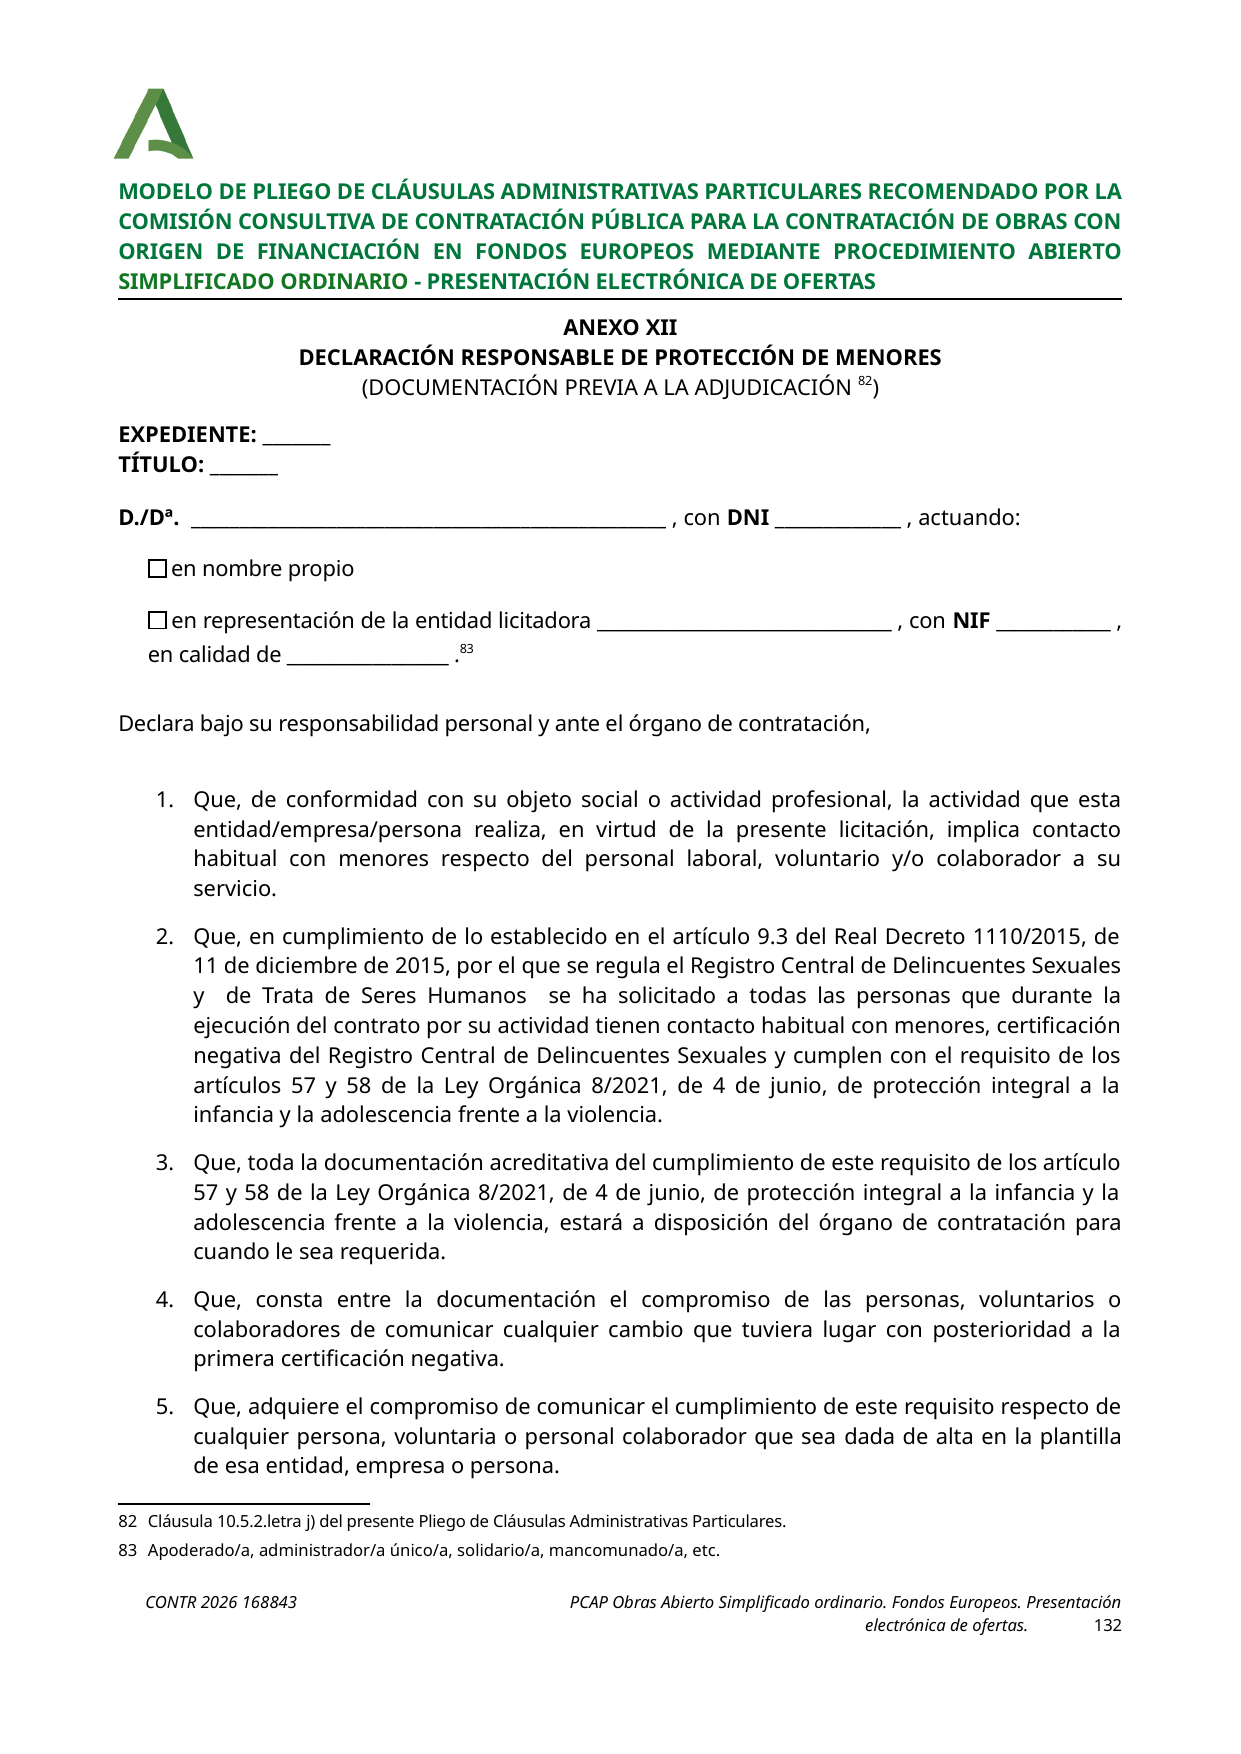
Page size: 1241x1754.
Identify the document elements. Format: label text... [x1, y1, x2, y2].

text en nombre propio [148, 553, 1122, 583]
list Que, en cumplimiento de lo establecido en el artículo 9.3 del Real Decreto 1110/2015, de 11 de diciembre de 2015, por el que se regula el Registro Central de Delincuentes Sexuales y de Trata de Seres Humanos se ha solicitado a todas las personas que durante la ejecución del contrato por su actividad tienen contacto habitual con menores, certificación negativa del Registro Central de Delincuentes Sexuales y cumplen con el requisito de los artículos 57 y 58 de la Ley Orgánica 8/2021, de 4 de junio, de protección integral a la infancia y la adolescencia frente a la violencia. [156, 921, 1122, 1129]
text Apoderado/a, administrador/a único/a, solidario/a, mancomunado/a, etc. [118, 1538, 1122, 1561]
list Que, toda la documentación acreditativa del cumplimiento de este requisito de los artículo 57 y 58 de la Ley Orgánica 8/2021, de 4 de junio, de protección integral a la infancia y la adolescencia frente a la violencia, estará a disposición del órgano de contratación para cuando le sea requerida. [156, 1147, 1122, 1266]
picture [109, 84, 198, 163]
text MODELO DE PLIEGO DE CLÁUSULAS ADMINISTRATIVAS PARTICULARES RECOMENDADO POR LA COMISIÓN CONSULTIVA DE CONTRATACIÓN PÚBLICA PARA LA CONTRATACIÓN DE OBRAS CON ORIGEN DE FINANCIACIÓN EN FONDOS EUROPEOS MEDIANTE PROCEDIMIENTO ABIERTO SIMPLIFICADO ORDINARIO - PRESENTACIÓN ELECTRÓNICA DE OFERTAS [118, 176, 1122, 298]
text Declara bajo su responsabilidad personal y ante el órgano de contratación, [118, 708, 1122, 738]
text Cláusula 10.5.2.letra j) del presente Pliego de Cláusulas Administrativas Particulares. [118, 1509, 1122, 1532]
text TÍTULO: _______ [118, 449, 1122, 479]
list Que, adquiere el compromiso de comunicar el cumplimiento de este requisito respecto de cualquier persona, voluntaria o personal colaborador que sea dada de alta en la plantilla de esa entidad, empresa o persona. [156, 1391, 1122, 1480]
text (DOCUMENTACIÓN PREVIA A LA ADJUDICACIÓN ) [118, 372, 1122, 402]
text D./Dª. _________________________________________________ , con DNI _____________ , actuando: [118, 502, 1122, 531]
text EXPEDIENTE: _______ [118, 419, 1122, 449]
text en representación de la entidad licitadora _______________________________ , con NIF ____________ , en calidad de _________________ . [148, 605, 1122, 669]
text ANEXO XII [118, 312, 1122, 342]
text DECLARACIÓN RESPONSABLE DE PROTECCIÓN DE MENORES [118, 342, 1122, 372]
list Que, consta entre la documentación el compromiso de las personas, voluntarios o colaboradores de comunicar cualquier cambio que tuviera lugar con posterioridad a la primera certificación negativa. [156, 1284, 1122, 1373]
list Que, de conformidad con su objeto social o actividad profesional, la actividad que esta entidad/empresa/persona realiza, en virtud de la presente licitación, implica contacto habitual con menores respecto del personal laboral, voluntario y/o colaborador a su servicio. [156, 784, 1122, 903]
